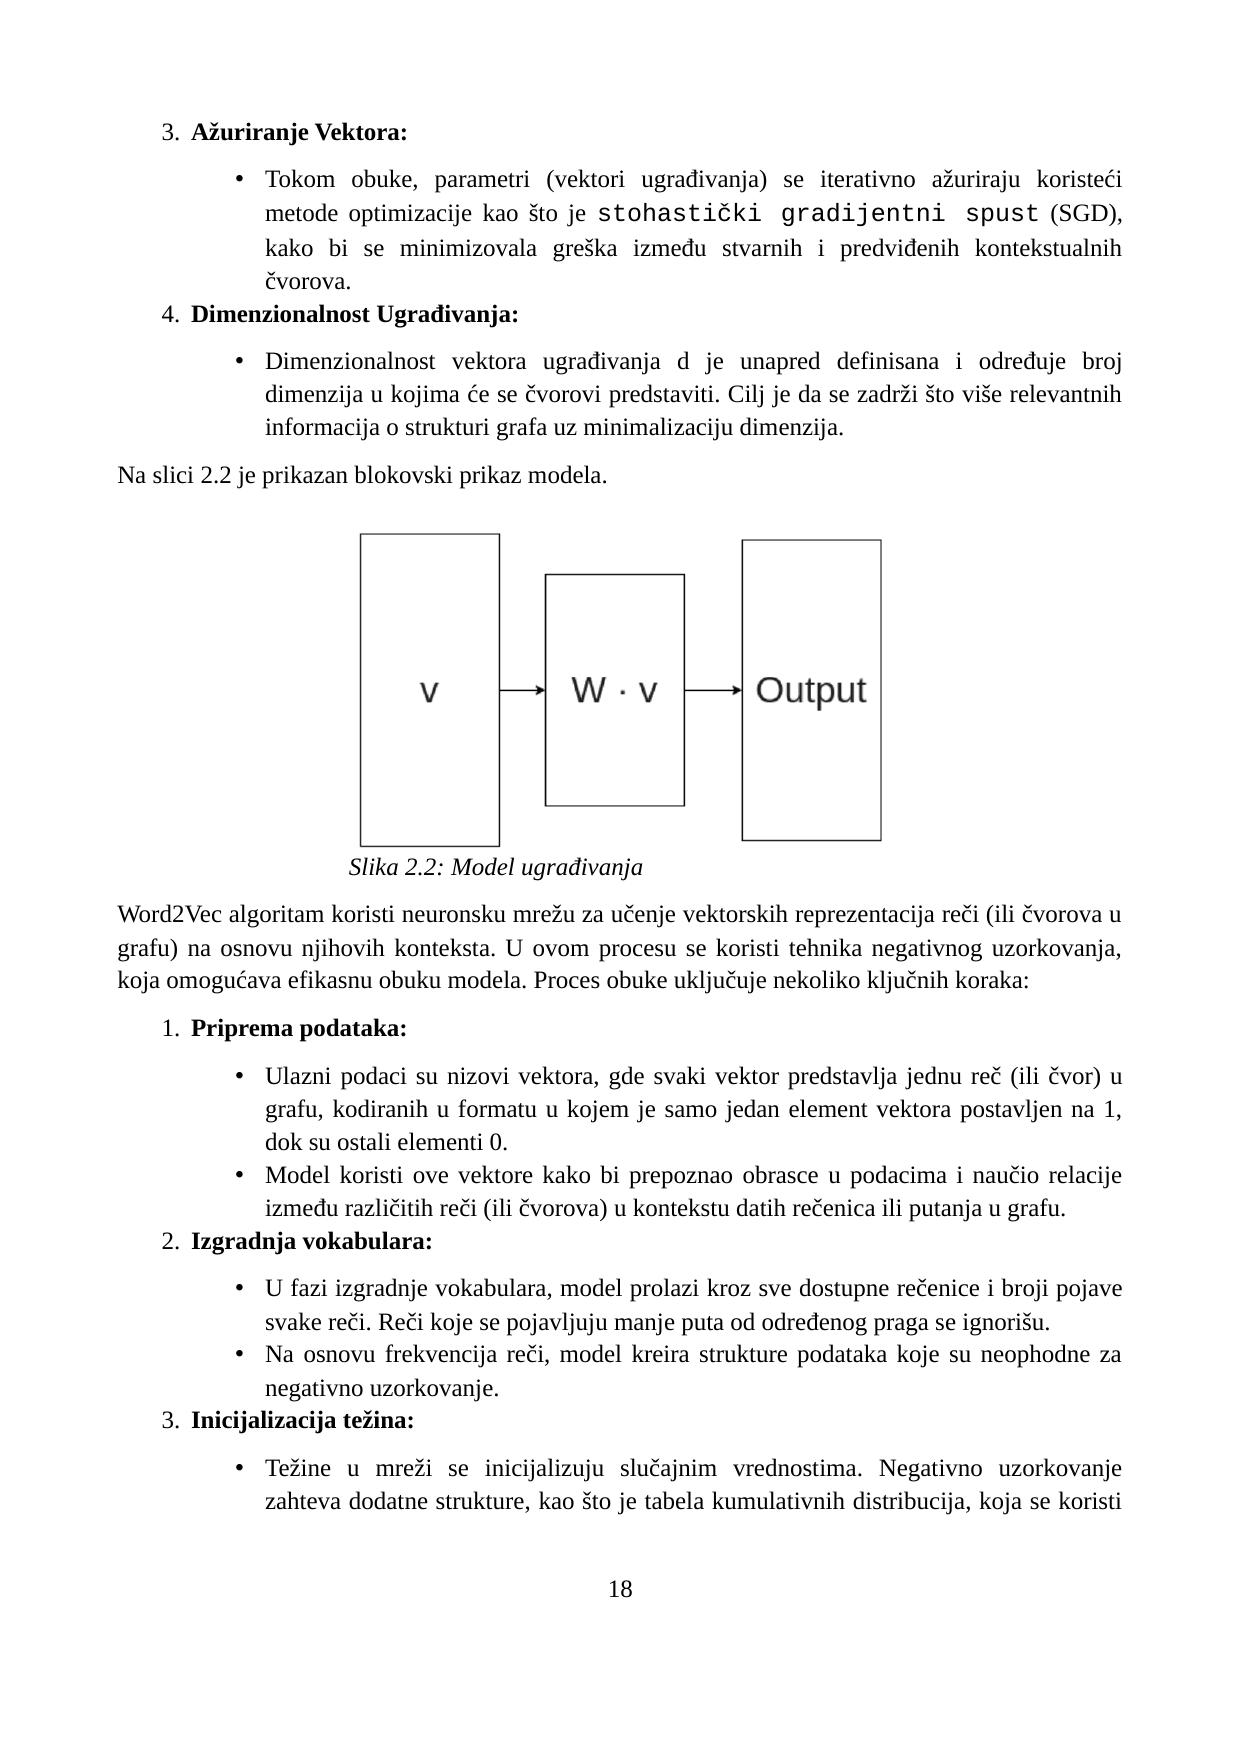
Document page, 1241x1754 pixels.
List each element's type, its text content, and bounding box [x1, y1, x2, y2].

list Težine u mreži se inicijalizuju slučajnim vrednostima. Negativno uzorkovanje zahteva dodatne strukture, kao što je tabela kumulativnih distribucija, koja se koristi [235, 1453, 1123, 1515]
list Inicijalizacija težina: [161, 1406, 1123, 1434]
list Dimenzionalnost Ugrađivanja: [161, 299, 1123, 327]
picture [348, 520, 892, 852]
list Dimenzionalnost vektora ugrađivanja d je unapred definisana i određuje broj dimenzija u kojima će se čvorovi predstaviti. Cilj je da se zadrži što više relevantnih informacija o strukturi grafa uz minimalizaciju dimenzija. [235, 346, 1123, 441]
list Na osnovu frekvencija reči, model kreira strukture podataka koje su neophodne za negativno uzorkovanje. [235, 1339, 1123, 1401]
list Ažuriranje Vektora: [161, 117, 1123, 146]
list U fazi izgradnje vokabulara, model prolazi kroz sve dostupne rečenice i broji pojave svake reči. Reči koje se pojavljuju manje puta od određenog praga se ignorišu. [235, 1273, 1123, 1335]
text Na slici 2.2 je prikazan blokovski prikaz modela. [117, 460, 1123, 489]
list Ulazni podaci su nizovi vektora, gde svaki vektor predstavlja jednu reč (ili čvor) u grafu, kodiranih u formatu u kojem je samo jedan element vektora postavljen na 1, dok su ostali elementi 0. [235, 1061, 1123, 1156]
text Word2Vec algoritam koristi neuronsku mrežu za učenje vektorskih reprezentacija reči (ili čvorova u grafu) na osnovu njihovih konteksta. U ovom procesu se koristi tehnika negativnog uzorkovanja, koja omogućava efikasnu obuku modela. Proces obuke uključuje nekoliko ključnih koraka: [117, 899, 1123, 994]
list Model koristi ove vektore kako bi prepoznao obrasce u podacima i naučio relacije između različitih reči (ili čvorova) u kontekstu datih rečenica ili putanja u grafu. [235, 1160, 1123, 1222]
list Tokom obuke, parametri (vektori ugrađivanja) se iterativno ažuriraju koristeći metode optimizacije kao što je stohastički gradijentni spust (SGD), kako bi se minimizovala greška između stvarnih i predviđenih kontekstualnih čvorova. [235, 164, 1123, 294]
list Priprema podataka: [161, 1013, 1123, 1042]
list Izgradnja vokabulara: [161, 1226, 1123, 1255]
text Slika 2.2: Model ugrađivanja [349, 852, 892, 881]
